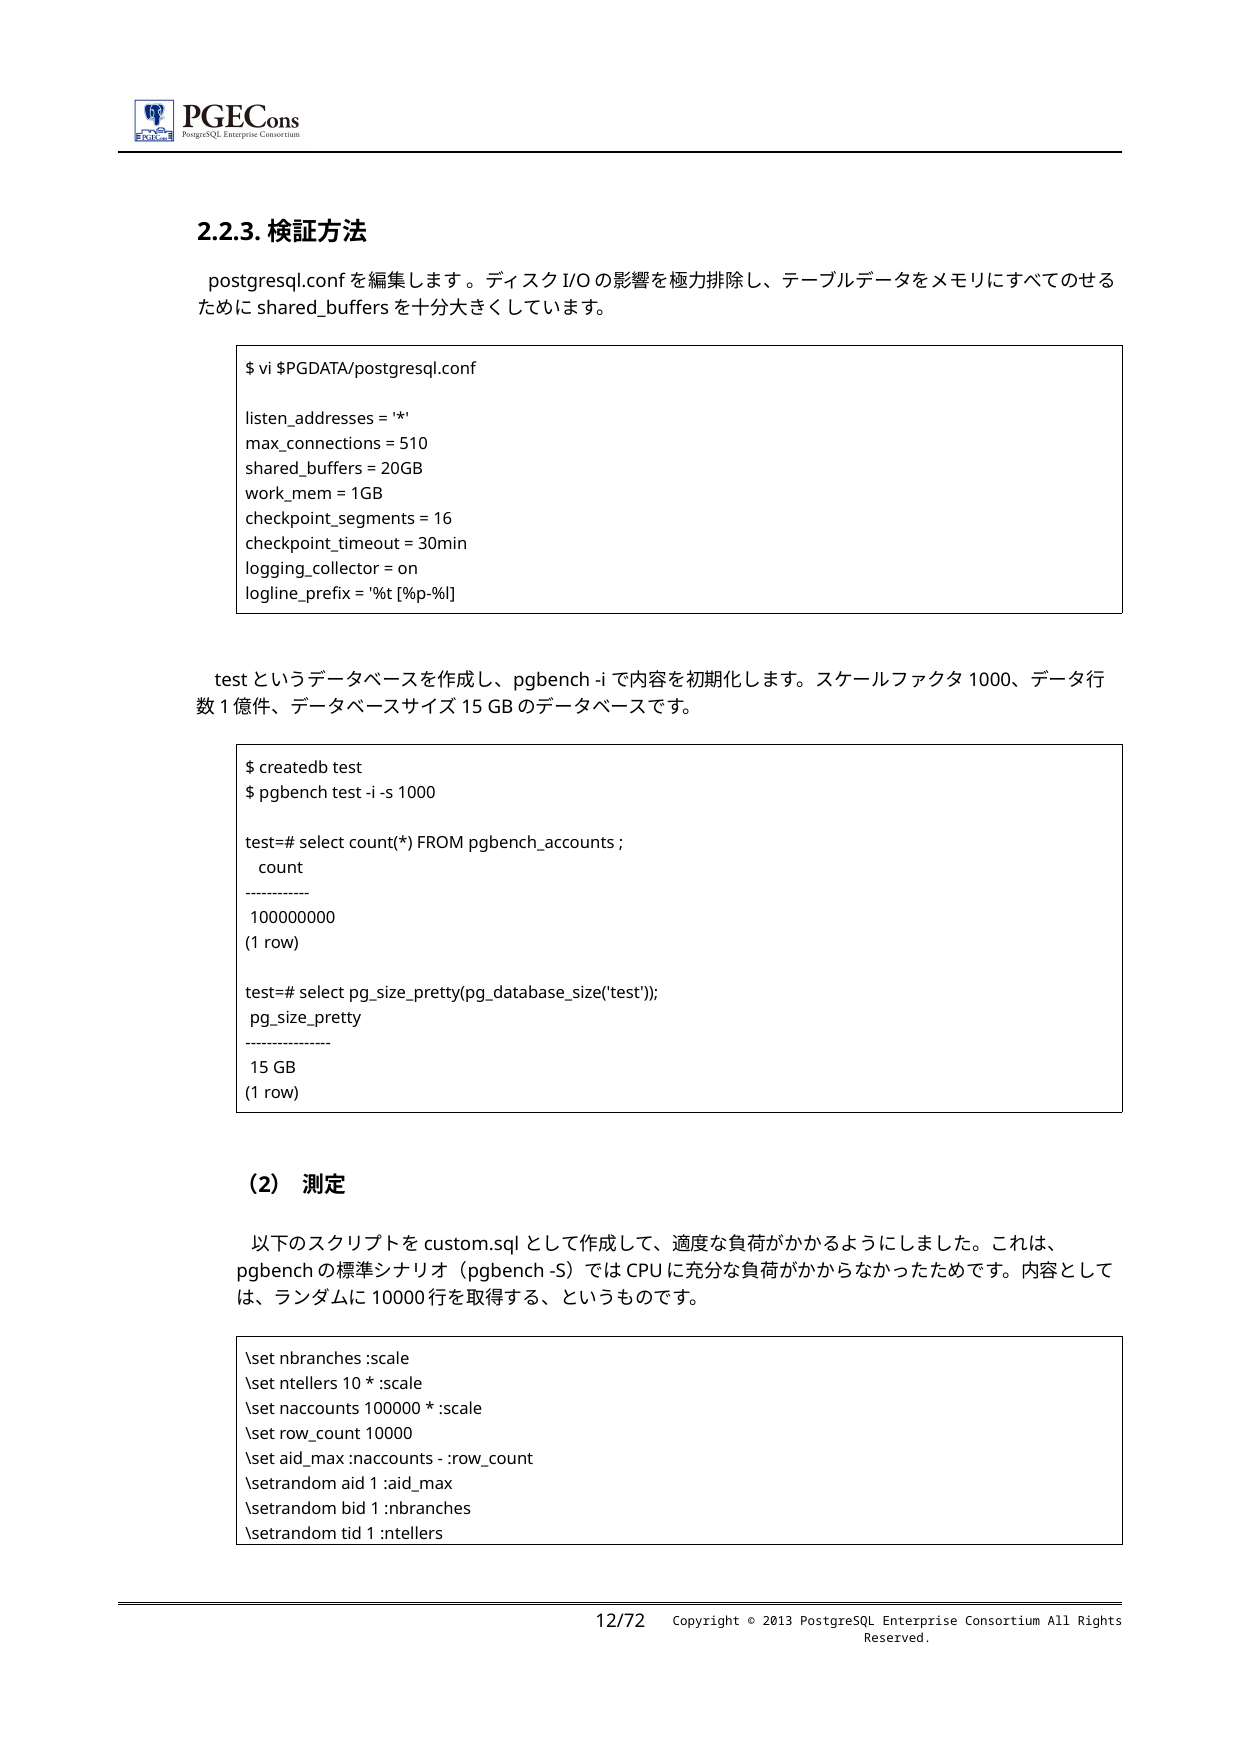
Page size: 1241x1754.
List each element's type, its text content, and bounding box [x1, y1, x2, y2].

text shared_buffers = 20GB [237, 445, 1122, 470]
text \set ntellers 10 * :scale [237, 1361, 1122, 1386]
subtitle 測定 [236, 1167, 1122, 1199]
picture [128, 94, 306, 147]
text checkpoint_timeout = 30min [237, 520, 1122, 545]
text \setrandom tid 1 :ntellers [237, 1511, 1122, 1544]
text \set row_count 10000 [237, 1411, 1122, 1436]
text $ createdb test [237, 745, 1122, 769]
text logline_prefix = '%t [%p-%l] [237, 570, 1122, 613]
text \set nbranches :scale [237, 1337, 1122, 1361]
text (1 row) [237, 1069, 1122, 1112]
text \setrandom aid 1 :aid_max [237, 1461, 1122, 1486]
text count [237, 844, 1122, 869]
text ---------------- [237, 1019, 1122, 1044]
text $ vi $PGDATA/postgresql.conf [237, 346, 1122, 379]
text logging_collector = on [237, 545, 1122, 570]
text \setrandom bid 1 :nbranches [237, 1486, 1122, 1511]
text (1 row) [237, 919, 1122, 953]
text ------------ [237, 869, 1122, 894]
text 以下のスクリプトをcustom.sql として作成して、適度な負荷がかかるようにしました。これは、pgbenchの標準シナリオ（pgbench -S）ではCPUに充分な負荷がかからなかったためです。内容としては、ランダムに10000行を取得する、というものです。 [236, 1228, 1122, 1310]
text work_mem = 1GB [237, 470, 1122, 495]
text checkpoint_segments = 16 [237, 495, 1122, 520]
text \set naccounts 100000 * :scale [237, 1386, 1122, 1411]
text $ pgbench test -i -s 1000 [237, 769, 1122, 803]
text pg_size_pretty [237, 994, 1122, 1019]
subtitle 検証方法 [197, 212, 1122, 248]
text testというデータベースを作成し、pgbench -i で内容を初期化します。スケールファクタ1000、データ行数1億件、データベースサイズ15 GBのデータベースです。 [197, 664, 1122, 719]
text 15 GB [237, 1044, 1122, 1069]
text max_connections = 510 [237, 420, 1122, 445]
text \set aid_max :naccounts - :row_count [237, 1436, 1122, 1461]
text postgresql.conf を編集します 。ディスクI/Oの影響を極力排除し、テーブルデータをメモリにすべてのせるためにshared_buffersを十分大きくしています。 [197, 266, 1122, 320]
text listen_addresses = '*' [237, 395, 1122, 420]
text 100000000 [237, 894, 1122, 919]
text test=# select count(*) FROM pgbench_accounts ; [237, 819, 1122, 844]
text test=# select pg_size_pretty(pg_database_size('test')); [237, 969, 1122, 994]
